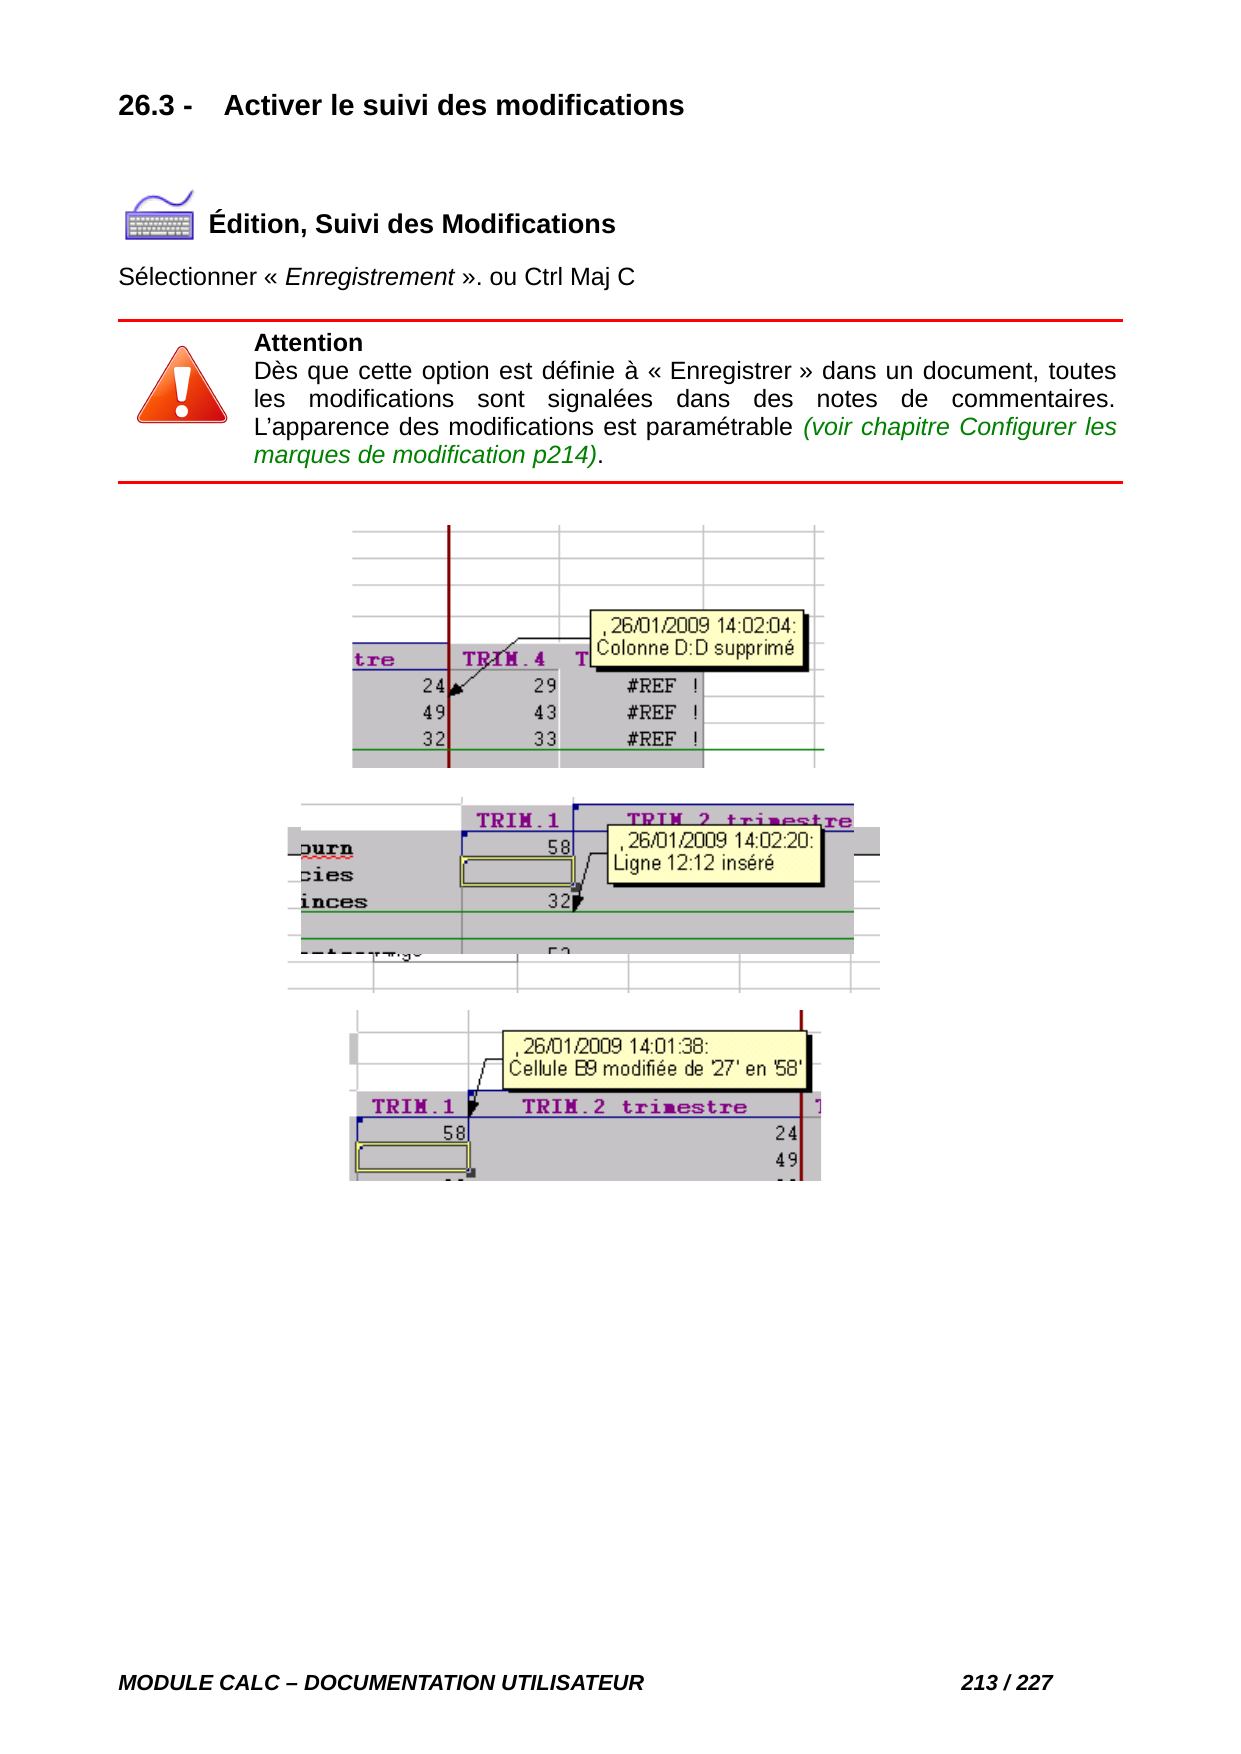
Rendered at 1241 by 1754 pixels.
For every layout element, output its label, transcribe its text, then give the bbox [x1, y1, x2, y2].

picture [121, 179, 197, 254]
picture [352, 525, 825, 768]
text Édition, Suivi des Modifications [197, 209, 1122, 239]
text Sélectionner « Enregistrement ». ou Ctrl Maj C [118, 263, 1122, 291]
picture [349, 1010, 822, 1181]
picture [287, 797, 880, 993]
picture [123, 327, 242, 446]
table_header Attention Dès que cette option est définie à « Enregistrer » dans un document, toutes les modifications sont signalées dans des notes de commentaires. L’apparence des modifications est paramétrable (voir chapitre Configurer les marques de modification p214). [248, 322, 1123, 481]
table_header [118, 322, 248, 481]
subtitle Activer le suivi des modifications [118, 88, 1122, 121]
